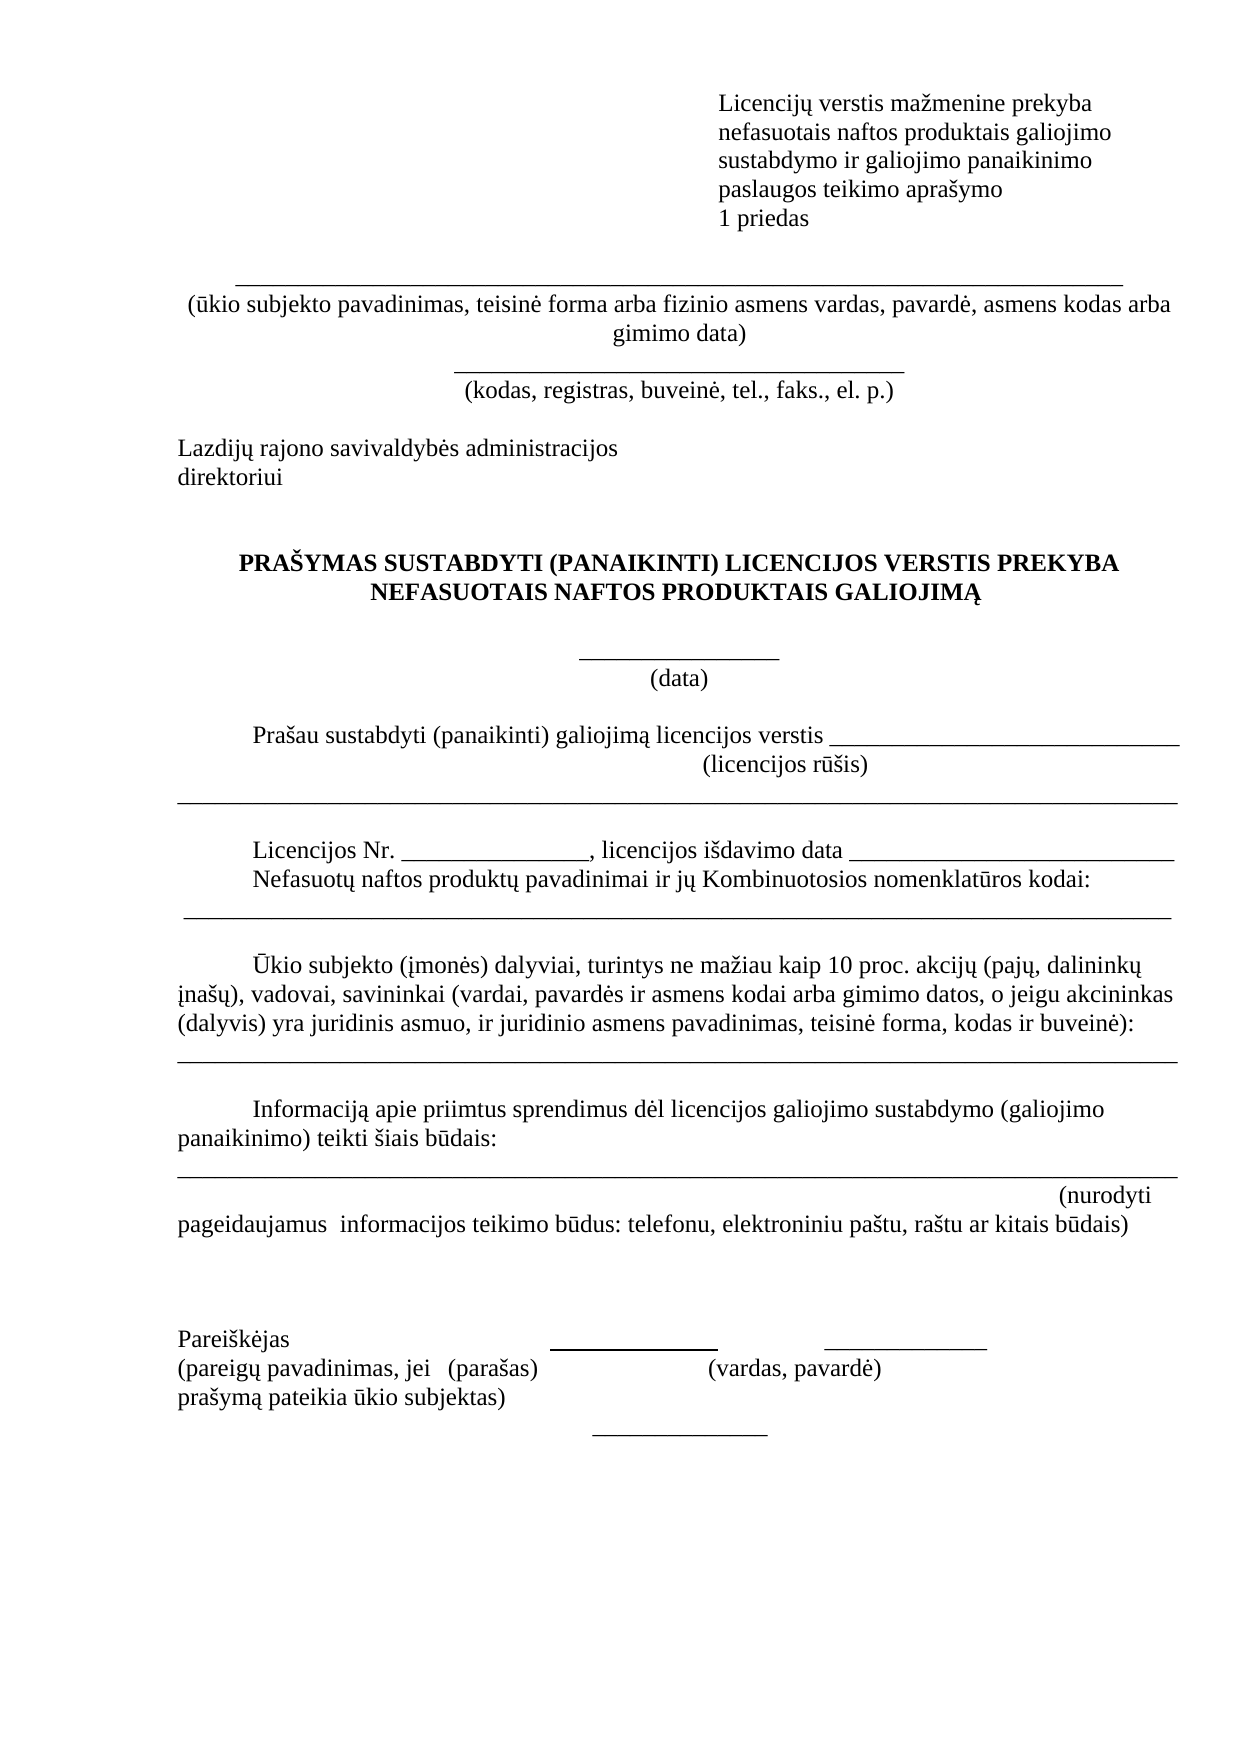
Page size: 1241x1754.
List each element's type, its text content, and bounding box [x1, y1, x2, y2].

text Licencijos Nr. _______________, licencijos išdavimo data __________________________ [177, 835, 1181, 864]
text ______________ [177, 1410, 1183, 1439]
text (kodas, registras, buveinė, tel., faks., el. p.) [177, 375, 1181, 404]
text Informaciją apie priimtus sprendimus dėl licencijos galiojimo sustabdymo (galiojimo panaikinimo) teikti šiais būdais: ________________________________________________________________________________ [177, 1094, 1181, 1180]
text Nefasuotų naftos produktų pavadinimai ir jų Kombinuotosios nomenklatūros kodai: [177, 864, 1181, 893]
text prašymą pateikia ūkio subjektas) [177, 1382, 1183, 1410]
text direktoriui [177, 462, 1181, 490]
text ________________________________________________________________________________ [177, 778, 1181, 807]
text Pareiškėjas _____________ [177, 1324, 1181, 1353]
text Licencijų verstis mažmenine prekyba nefasuotais naftos produktais galiojimo sustabdymo ir galiojimo panaikinimo paslaugos teikimo aprašymo [718, 88, 1181, 203]
text (nurodyti pageidaujamus informacijos teikimo būdus: telefonu, elektroniniu paštu, raštu ar kitais būdais) [177, 1180, 1183, 1238]
text ________________ [177, 634, 1181, 663]
text (data) [177, 663, 1181, 692]
text (ūkio subjekto pavadinimas, teisinė forma arba fizinio asmens vardas, pavardė, asmens kodas arba gimimo data) [177, 289, 1181, 347]
text ____________________________________ [177, 347, 1181, 375]
text _______________________________________________________________________ [177, 260, 1181, 289]
text _______________________________________________________________________________ [177, 893, 1181, 922]
text Ūkio subjekto (įmonės) dalyviai, turintys ne mažiau kaip 10 proc. akcijų (pajų, dalininkų įnašų), vadovai, savininkai (vardai, pavardės ir asmens kodai arba gimimo datos, o jeigu akcininkas (dalyvis) yra juridinis asmuo, ir juridinio asmens pavadinimas, teisinė forma, kodas ir buveinė): [177, 950, 1181, 1037]
text ________________________________________________________________________________ [177, 1037, 1181, 1065]
text PRAŠYMAS SUSTABDYTI (PANAIKINTI) LICENCIJOS VERSTIS PREKYBA NEFASUOTAIS NAFTOS PRODUKTAIS GALIOJIMĄ [177, 548, 1181, 605]
text Prašau sustabdyti (panaikinti) galiojimą licencijos verstis ____________________________ [177, 720, 1181, 749]
text (licencijos rūšis) [177, 749, 1181, 778]
text (pareigų pavadinimas, jei (parašas) (vardas, pavardė) [177, 1353, 1183, 1382]
text Lazdijų rajono savivaldybės administracijos [177, 433, 1181, 462]
text 1 priedas [718, 203, 1181, 232]
